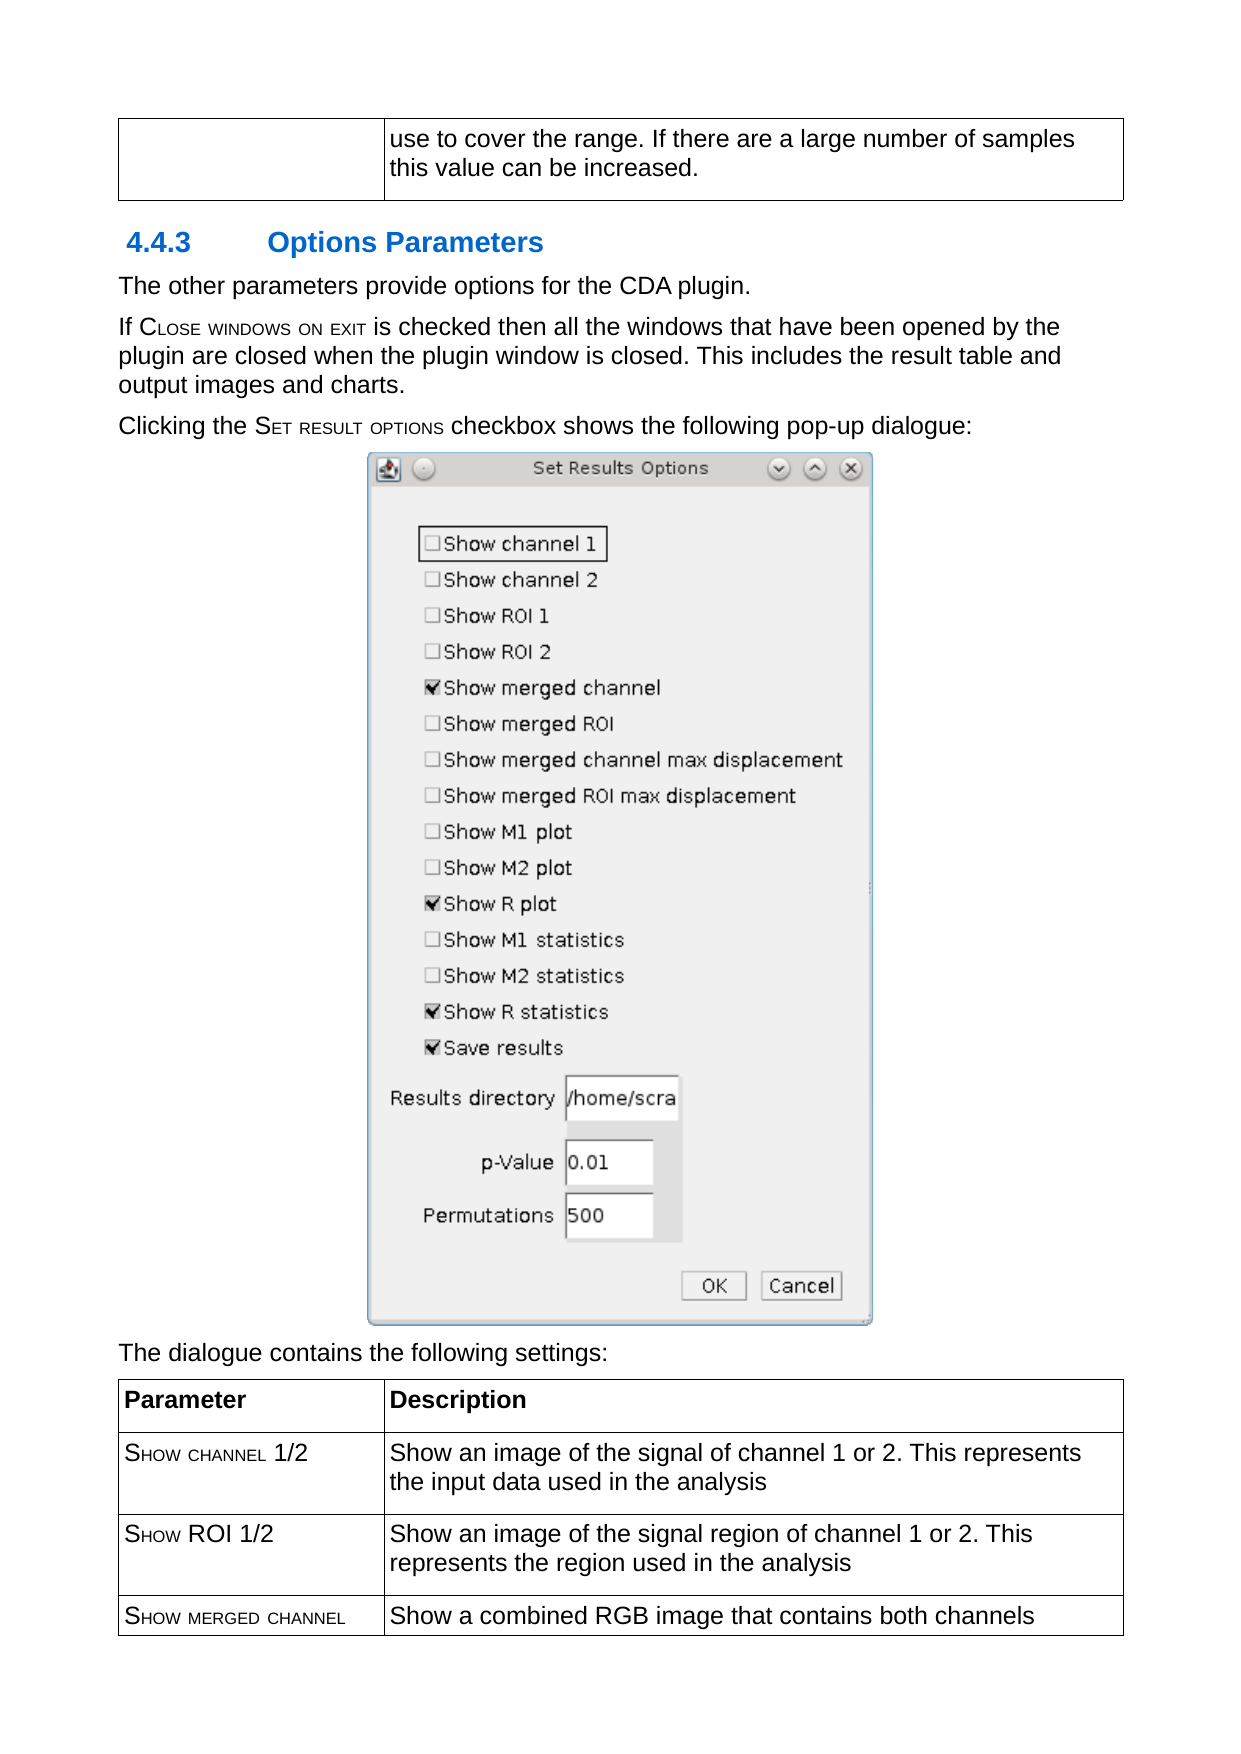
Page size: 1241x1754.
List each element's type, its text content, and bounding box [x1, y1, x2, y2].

table_cell Show a combined RGB image that contains both channels [385, 1596, 1123, 1635]
table_cell Show channel 1/2 [119, 1433, 384, 1513]
table_cell Show an image of the signal of channel 1 or 2. This represents the input data used in the analysis [385, 1433, 1123, 1513]
table_cell Show an image of the signal region of channel 1 or 2. This represents the region used in the analysis [385, 1515, 1123, 1595]
table_header Parameter [119, 1380, 384, 1432]
table_cell Show ROI 1/2 [119, 1515, 384, 1595]
text The other parameters provide options for the CDA plugin. [118, 271, 1122, 299]
table_header Description [385, 1380, 1123, 1432]
subtitle Options Parameters [118, 225, 1122, 258]
table_cell Show merged channel [119, 1596, 384, 1635]
table_cell [119, 119, 384, 200]
text Clicking the Set result options checkbox shows the following pop-up dialogue: [118, 411, 1122, 439]
text The dialogue contains the following settings: [118, 1338, 1122, 1367]
table_cell use to cover the range. If there are a large number of samples this value can be increased. [385, 119, 1123, 200]
text If Close windows on exit is checked then all the windows that have been opened by the plugin are closed when the plugin window is closed. This includes the result table and output images and charts. [118, 312, 1122, 398]
picture [367, 452, 874, 1326]
